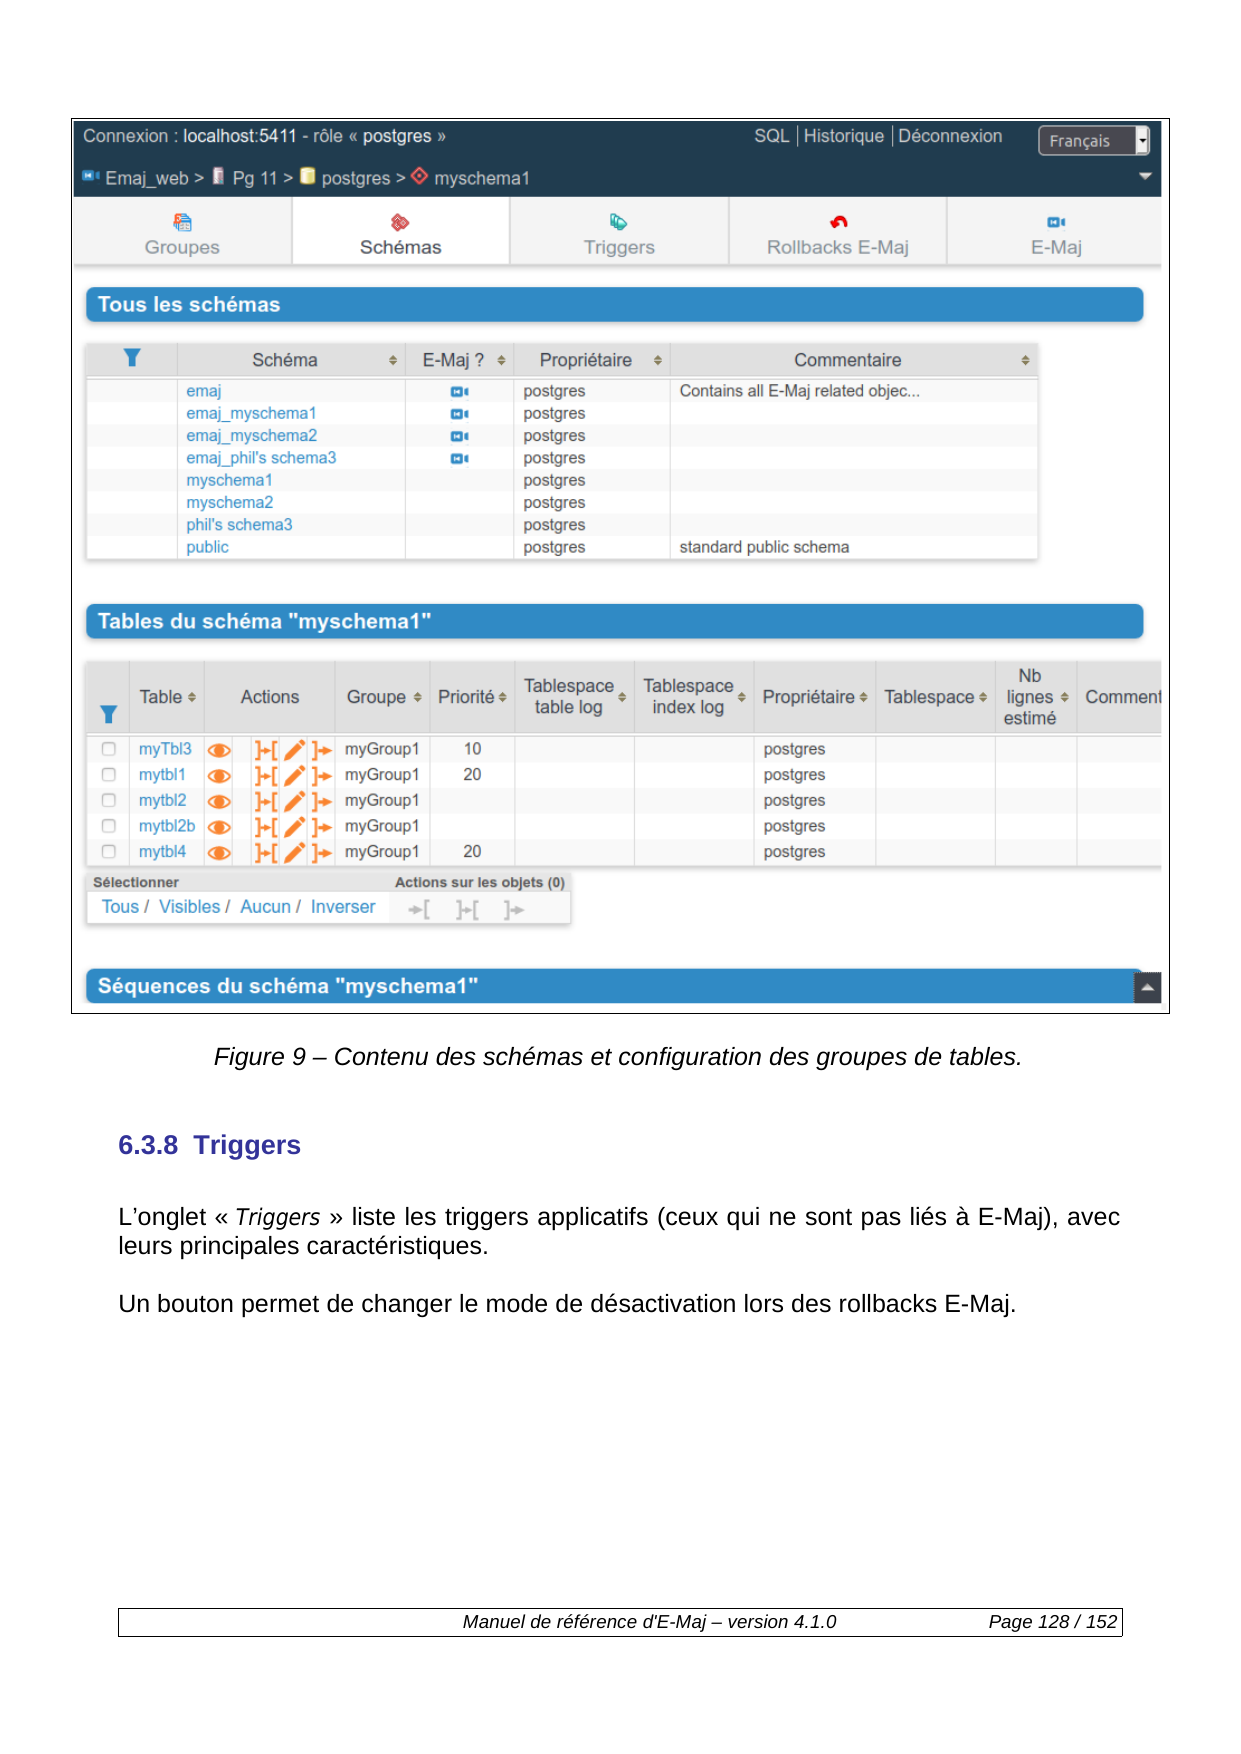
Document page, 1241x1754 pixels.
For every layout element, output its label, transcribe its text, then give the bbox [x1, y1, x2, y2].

text Un bouton permet de changer le mode de désactivation lors des rollbacks E-Maj. [118, 1289, 1122, 1318]
text L’onglet « Triggers » liste les triggers applicatifs (ceux qui ne sont pas liés à E-Maj), avec leurs principales caractéristiques. [118, 1202, 1122, 1260]
text Figure 9 – Contenu des schémas et configuration des groupes de tables. [118, 1042, 1122, 1071]
subtitle Triggers [118, 1129, 1122, 1160]
picture [73, 121, 1167, 1010]
